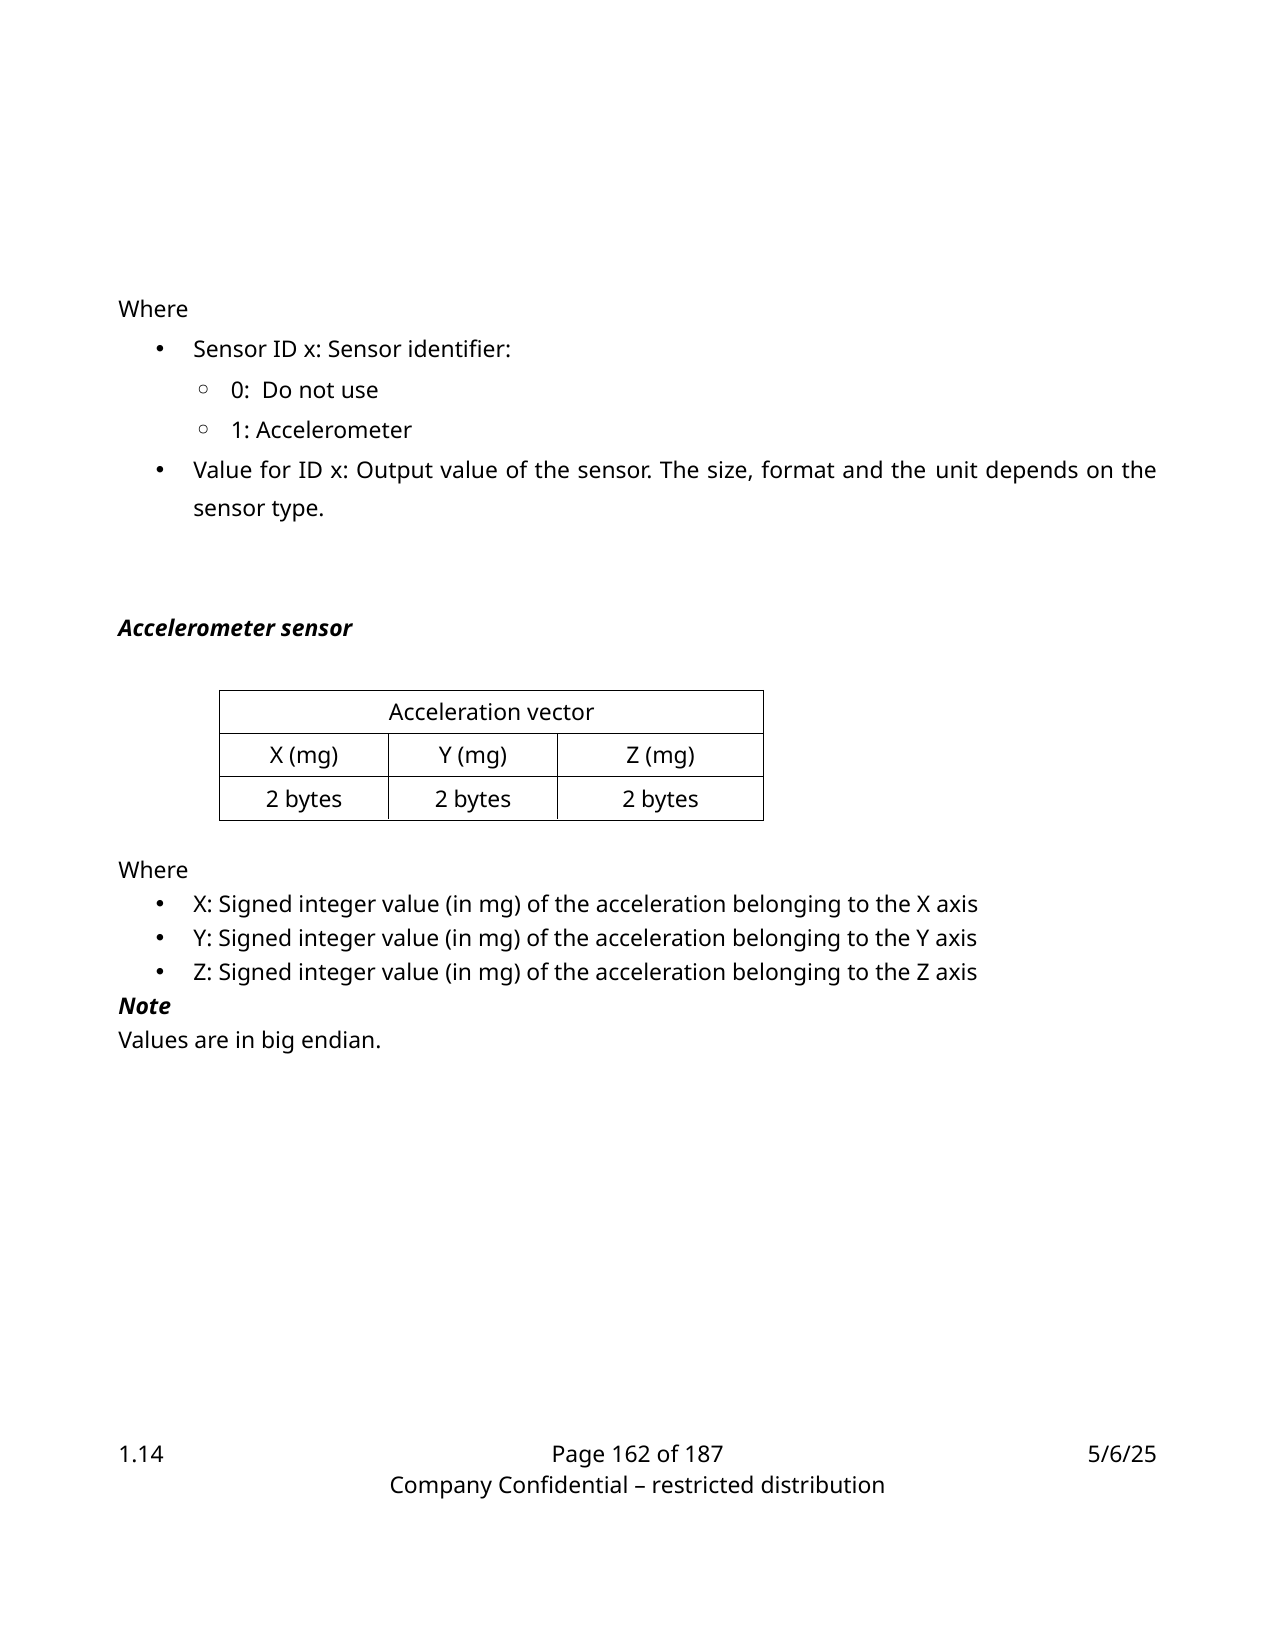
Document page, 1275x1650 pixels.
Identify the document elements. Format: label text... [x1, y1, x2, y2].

text Accelerometer sensor [118, 612, 1157, 643]
table_cell X (mg) [220, 734, 388, 776]
list 0: Do not use [193, 373, 1157, 405]
text Values are in big endian. [118, 1024, 1157, 1055]
list X: Signed integer value (in mg) of the acceleration belonging to the X axis [156, 888, 1157, 919]
table_cell 2 bytes [389, 777, 557, 819]
list 1: Accelerometer [193, 414, 1157, 445]
list Y: Signed integer value (in mg) of the acceleration belonging to the Y axis [156, 922, 1157, 953]
text Where [118, 293, 1157, 324]
list Z: Signed integer value (in mg) of the acceleration belonging to the Z axis [156, 956, 1157, 987]
list Sensor ID x: Sensor identifier: [156, 333, 1157, 364]
text Where [118, 854, 1157, 885]
table_cell 2 bytes [558, 777, 763, 819]
list Value for ID x: Output value of the sensor. The size, format and the unit depends on the sensor type. [156, 454, 1157, 523]
table_header Acceleration vector [220, 691, 763, 733]
table_cell 2 bytes [220, 777, 388, 819]
text Note [118, 990, 1157, 1021]
table_cell Y (mg) [389, 734, 557, 776]
table_cell Z (mg) [558, 734, 763, 776]
